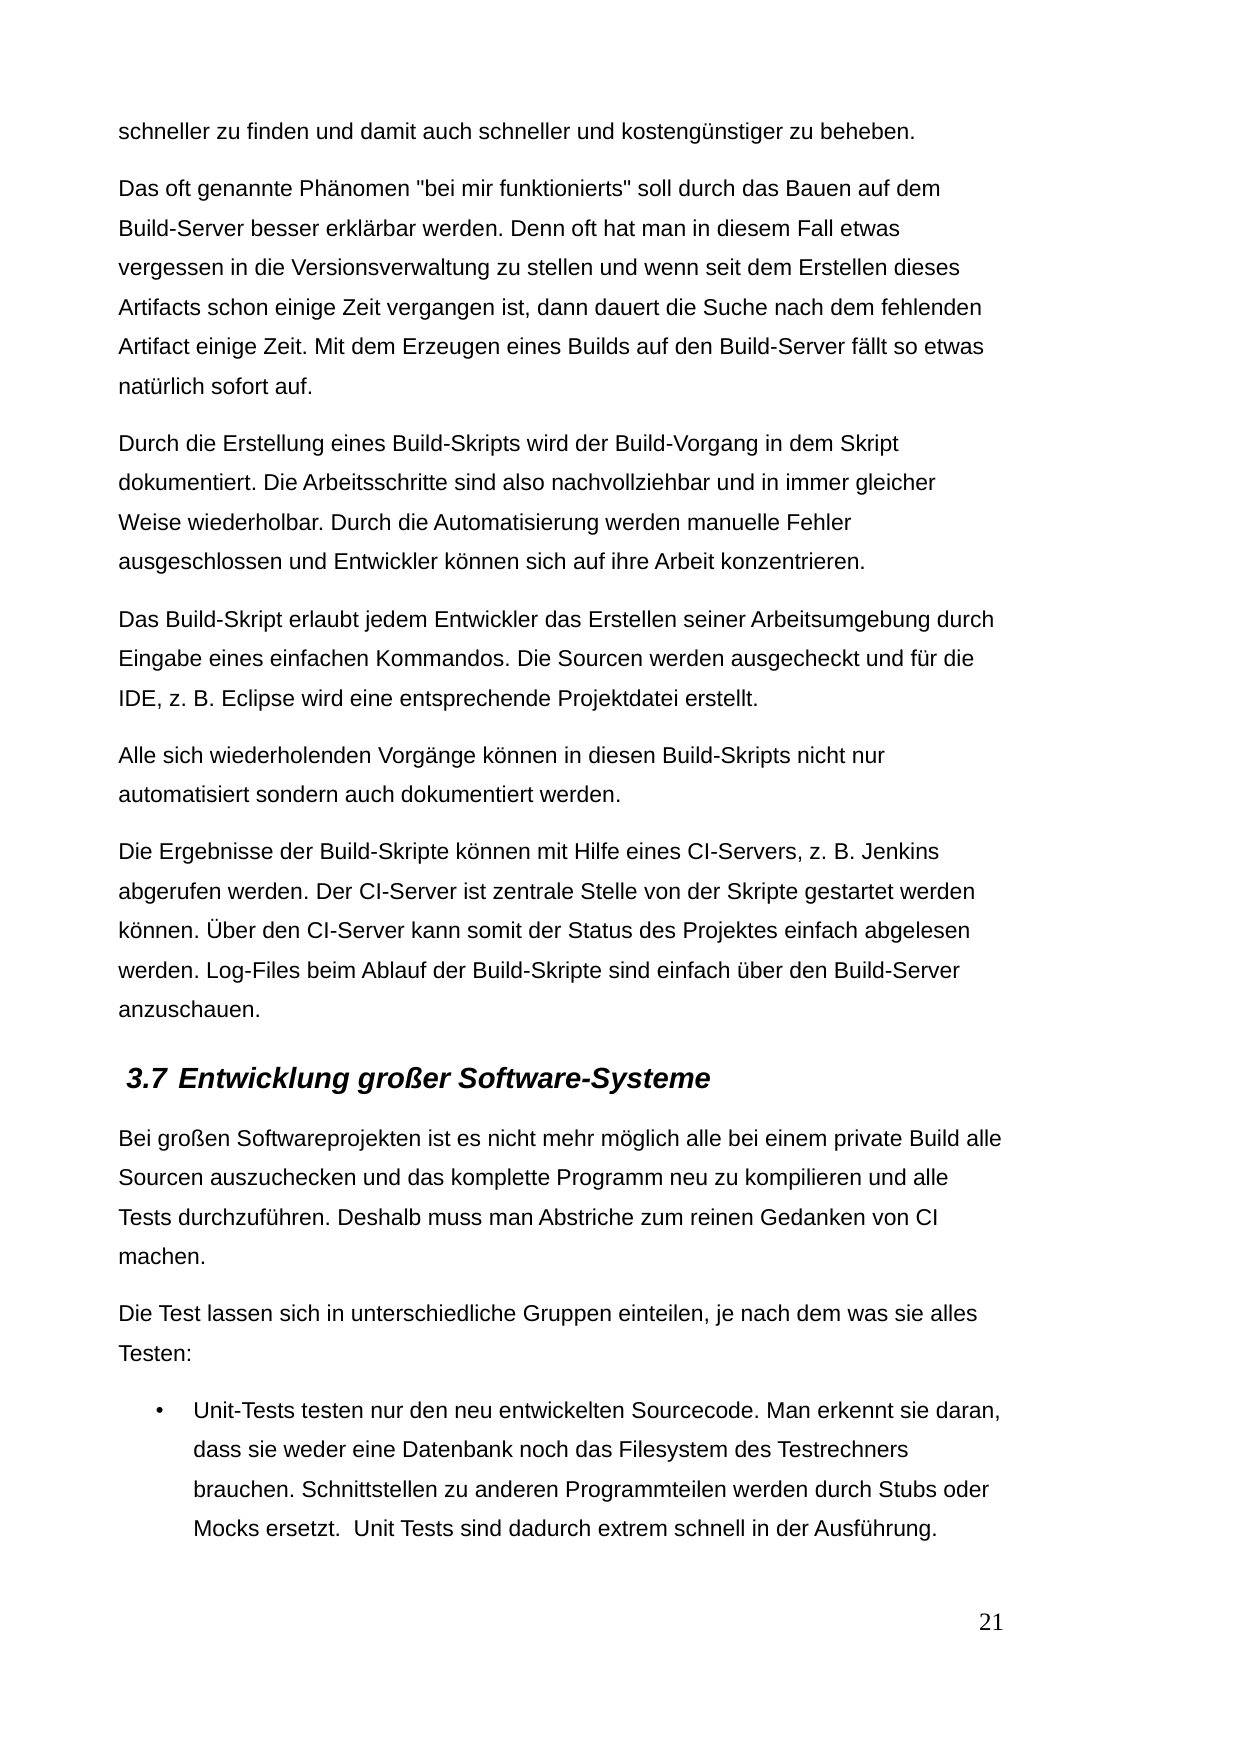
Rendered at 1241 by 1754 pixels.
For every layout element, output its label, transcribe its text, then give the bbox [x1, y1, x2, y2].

text Das oft genannte Phänomen "bei mir funktionierts" soll durch das Bauen auf dem Build-Server besser erklärbar werden. Denn oft hat man in diesem Fall etwas vergessen in die Versionsverwaltung zu stellen und wenn seit dem Erstellen dieses Artifacts schon einige Zeit vergangen ist, dann dauert die Suche nach dem fehlenden Artifact einige Zeit. Mit dem Erzeugen eines Builds auf den Build-Server fällt so etwas natürlich sofort auf. [118, 175, 1004, 399]
text Durch die Erstellung eines Build-Skripts wird der Build-Vorgang in dem Skript dokumentiert. Die Arbeitsschritte sind also nachvollziehbar und in immer gleicher Weise wiederholbar. Durch die Automatisierung werden manuelle Fehler ausgeschlossen und Entwickler können sich auf ihre Arbeit konzentrieren. [118, 430, 1004, 575]
text Die Test lassen sich in unterschiedliche Gruppen einteilen, je nach dem was sie alles Testen: [118, 1300, 1004, 1366]
text schneller zu finden und damit auch schneller und kostengünstiger zu beheben. [118, 118, 1004, 144]
text Bei großen Softwareprojekten ist es nicht mehr möglich alle bei einem private Build alle Sourcen auszuchecken und das komplette Programm neu zu kompilieren und alle Tests durchzuführen. Deshalb muss man Abstriche zum reinen Gedanken von CI machen. [118, 1124, 1004, 1269]
subtitle Entwicklung großer Software-Systeme [118, 1061, 1004, 1094]
text Die Ergebnisse der Build-Skripte können mit Hilfe eines CI-Servers, z. B. Jenkins abgerufen werden. Der CI-Server ist zentrale Stelle von der Skripte gestartet werden können. Über den CI-Server kann somit der Status des Projektes einfach abgelesen werden. Log-Files beim Ablauf der Build-Skripte sind einfach über den Build-Server anzuschauen. [118, 838, 1004, 1023]
list Unit-Tests testen nur den neu entwickelten Sourcecode. Man erkennt sie daran, dass sie weder eine Datenbank noch das Filesystem des Testrechners brauchen. Schnittstellen zu anderen Programmteilen werden durch Stubs oder Mocks ersetzt. Unit Tests sind dadurch extrem schnell in der Ausführung. [156, 1397, 1004, 1542]
text Alle sich wiederholenden Vorgänge können in diesen Build-Skripts nicht nur automatisiert sondern auch dokumentiert werden. [118, 742, 1004, 807]
text Das Build-Skript erlaubt jedem Entwickler das Erstellen seiner Arbeitsumgebung durch Eingabe eines einfachen Kommandos. Die Sourcen werden ausgecheckt und für die IDE, z. B. Eclipse wird eine entsprechende Projektdatei erstellt. [118, 606, 1004, 711]
